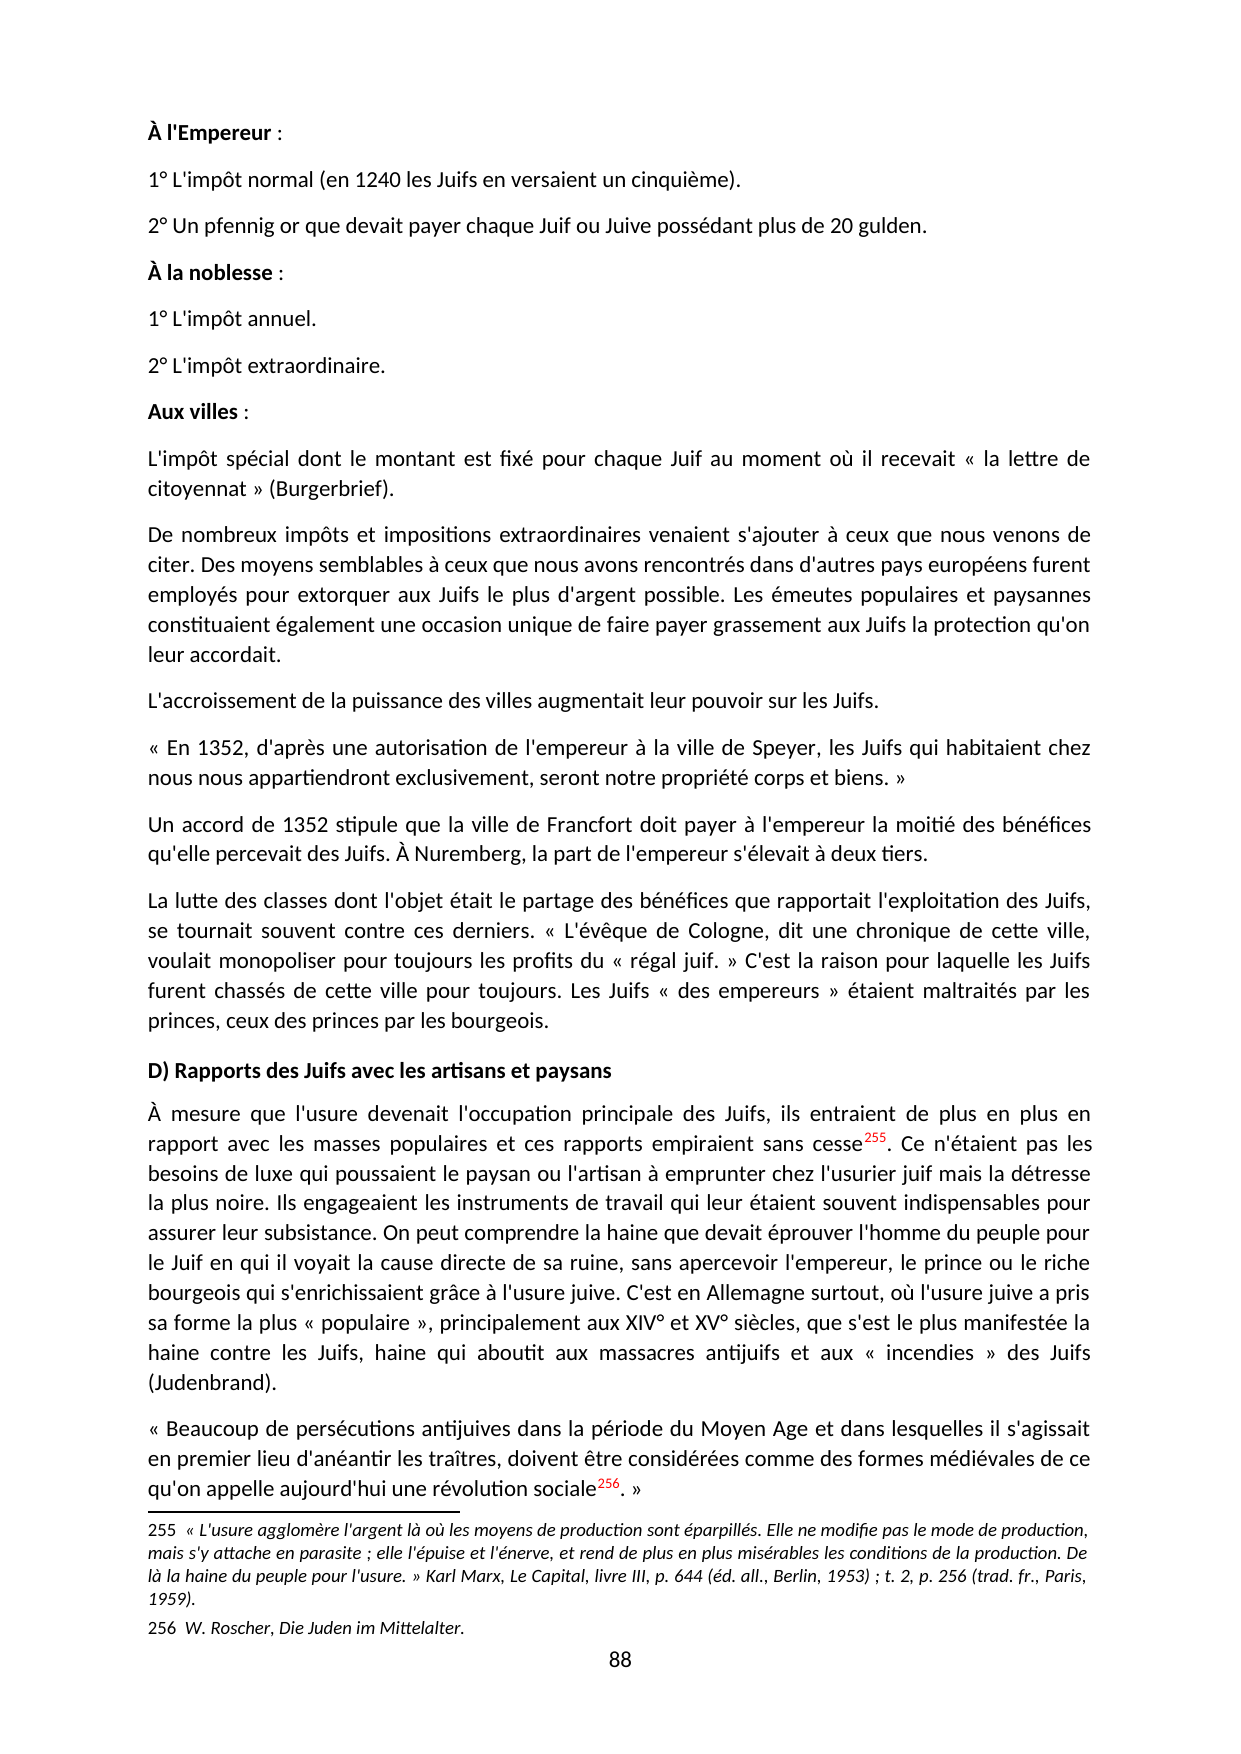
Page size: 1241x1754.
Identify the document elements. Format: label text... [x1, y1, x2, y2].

text Un accord de 1352 stipule que la ville de Francfort doit payer à l'empereur la moitié des bénéfices qu'elle percevait des Juifs. À Nuremberg, la part de l'empereur s'élevait à deux tiers. [148, 810, 1093, 868]
text 2° Un pfennig or que devait payer chaque Juif ou Juive possédant plus de 20 gulden. [148, 211, 1093, 239]
subtitle D) Rapports des Juifs avec les artisans et paysans [148, 1056, 1093, 1084]
text 2° L'impôt extraordinaire. [148, 351, 1093, 379]
text L'impôt spécial dont le montant est fixé pour chaque Juif au moment où il recevait « la lettre de citoyennat » (Burgerbrief). [148, 444, 1093, 502]
text Aux villes : [148, 397, 1093, 426]
text L'accroissement de la puissance des villes augmentait leur pouvoir sur les Juifs. [148, 687, 1093, 715]
text De nombreux impôts et impositions extraordinaires venaient s'ajouter à ceux que nous venons de citer. Des moyens semblables à ceux que nous avons rencontrés dans d'autres pays européens furent employés pour extorquer aux Juifs le plus d'argent possible. Les émeutes populaires et paysannes constituaient également une occasion unique de faire payer grassement aux Juifs la protection qu'on leur accordait. [148, 521, 1093, 668]
text « Beaucoup de persécutions antijuives dans la période du Moyen Age et dans lesquelles il s'agissait en premier lieu d'anéantir les traîtres, doivent être considérées comme des formes médiévales de ce qu'on appelle aujourd'hui une révolution sociale. » [148, 1414, 1093, 1502]
text W. Roscher, Die Juden im Mittelalter. [148, 1616, 1093, 1639]
text La lutte des classes dont l'objet était le partage des bénéfices que rapportait l'exploitation des Juifs, se tournait souvent contre ces derniers. « L'évêque de Cologne, dit une chronique de cette ville, voulait monopoliser pour toujours les profits du « régal juif. » C'est la raison pour laquelle les Juifs furent chassés de cette ville pour toujours. Les Juifs « des empereurs » étaient maltraités par les princes, ceux des princes par les bourgeois. [148, 886, 1093, 1034]
text « En 1352, d'après une autorisation de l'empereur à la ville de Speyer, les Juifs qui habitaient chez nous nous appartiendront exclusivement, seront notre propriété corps et biens. » [148, 733, 1093, 791]
text À la noblesse : [148, 258, 1093, 286]
text 1° L'impôt annuel. [148, 304, 1093, 332]
text À mesure que l'usure devenait l'occupation principale des Juifs, ils entraient de plus en plus en rapport avec les masses populaires et ces rapports empiraient sans cesse. Ce n'étaient pas les besoins de luxe qui poussaient le paysan ou l'artisan à emprunter chez l'usurier juif mais la détresse la plus noire. Ils engageaient les instruments de travail qui leur étaient souvent indispensables pour assurer leur subsistance. On peut comprendre la haine que devait éprouver l'homme du peuple pour le Juif en qui il voyait la cause directe de sa ruine, sans apercevoir l'empereur, le prince ou le riche bourgeois qui s'enrichissaient grâce à l'usure juive. C'est en Allemagne surtout, où l'usure juive a pris sa forme la plus « populaire », principalement aux XIV° et XV° siècles, que s'est le plus manifestée la haine contre les Juifs, haine qui aboutit aux massacres antijuifs et aux « incendies » des Juifs (Judenbrand). [148, 1099, 1093, 1396]
text 1° L'impôt normal (en 1240 les Juifs en versaient un cinquième). [148, 165, 1093, 193]
text « L'usure agglomère l'argent là où les moyens de production sont éparpillés. Elle ne modifie pas le mode de production, mais s'y attache en parasite ; elle l'épuise et l'énerve, et rend de plus en plus misérables les conditions de la production. De là la haine du peuple pour l'usure. » Karl Marx, Le Capital, livre III, p. 644 (éd. all., Berlin, 1953) ; t. 2, p. 256 (trad. fr., Paris, 1959). [148, 1518, 1093, 1610]
text À l'Empereur : [148, 118, 1093, 146]
